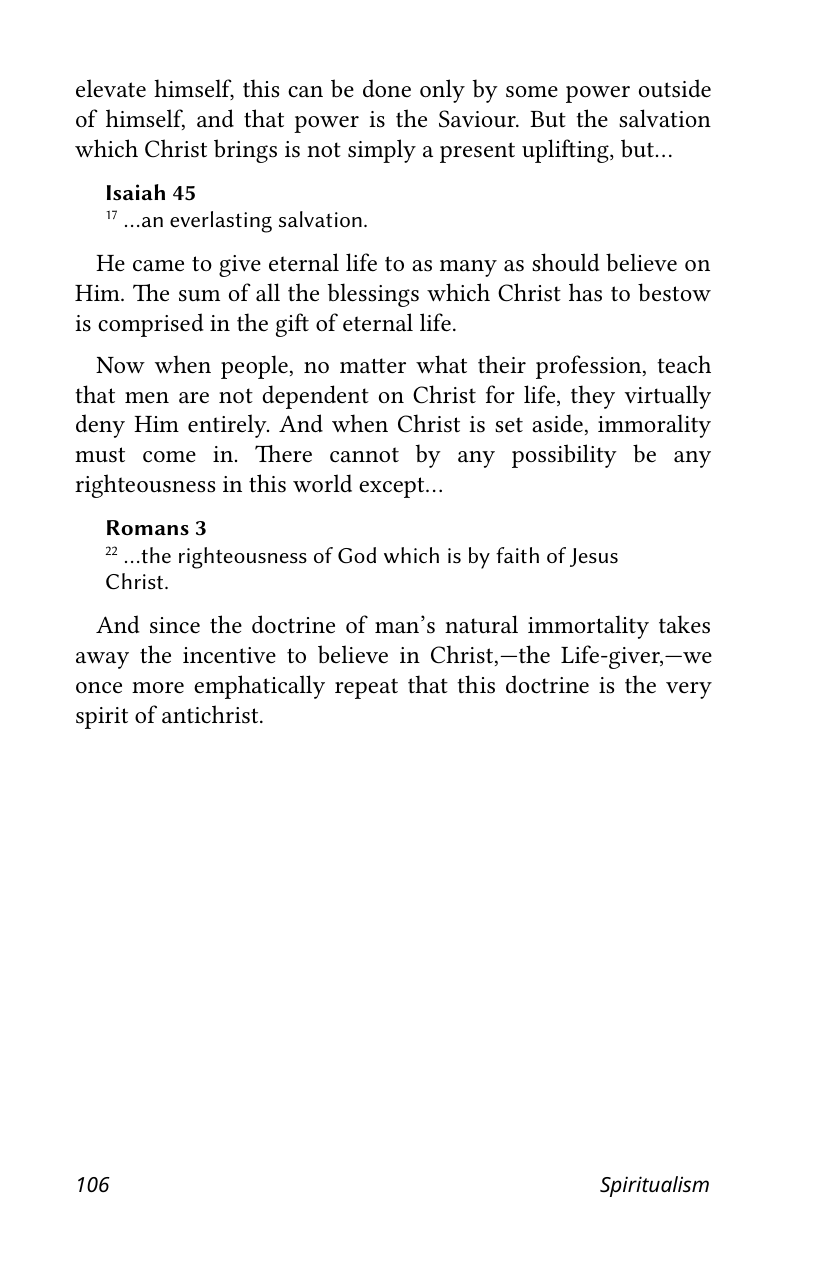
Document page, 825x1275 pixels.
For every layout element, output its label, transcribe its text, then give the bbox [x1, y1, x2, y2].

text Now when people, no matter what their profession, teach that men are not dependent on Christ for life, they virtually deny Him entirely. And when Christ is set aside, immorality must come in. There cannot by any possibility be any righteousness in this world except… [75, 351, 712, 499]
text elevate himself, this can be done only by some power outside of himself, and that power is the Saviour. But the salvation which Christ brings is not simply a present uplifting, but… [75, 75, 712, 163]
text He came to give eternal life to as many as should believe on Him. The sum of all the blessings which Christ has to bestow is comprised in the gift of eternal life. [75, 249, 712, 337]
text Romans 3 [105, 515, 712, 541]
text Isaiah 45 [105, 180, 712, 206]
text 17 ...an everlasting salvation. [105, 207, 682, 233]
text And since the doctrine of man’s natural immortality takes away the incentive to believe in Christ,—the Life-giver,—we once more emphatically repeat that this doctrine is the very spirit of antichrist. [75, 611, 712, 729]
text 22 ...the righteousness of God which is by faith of Jesus Christ. [105, 543, 682, 596]
